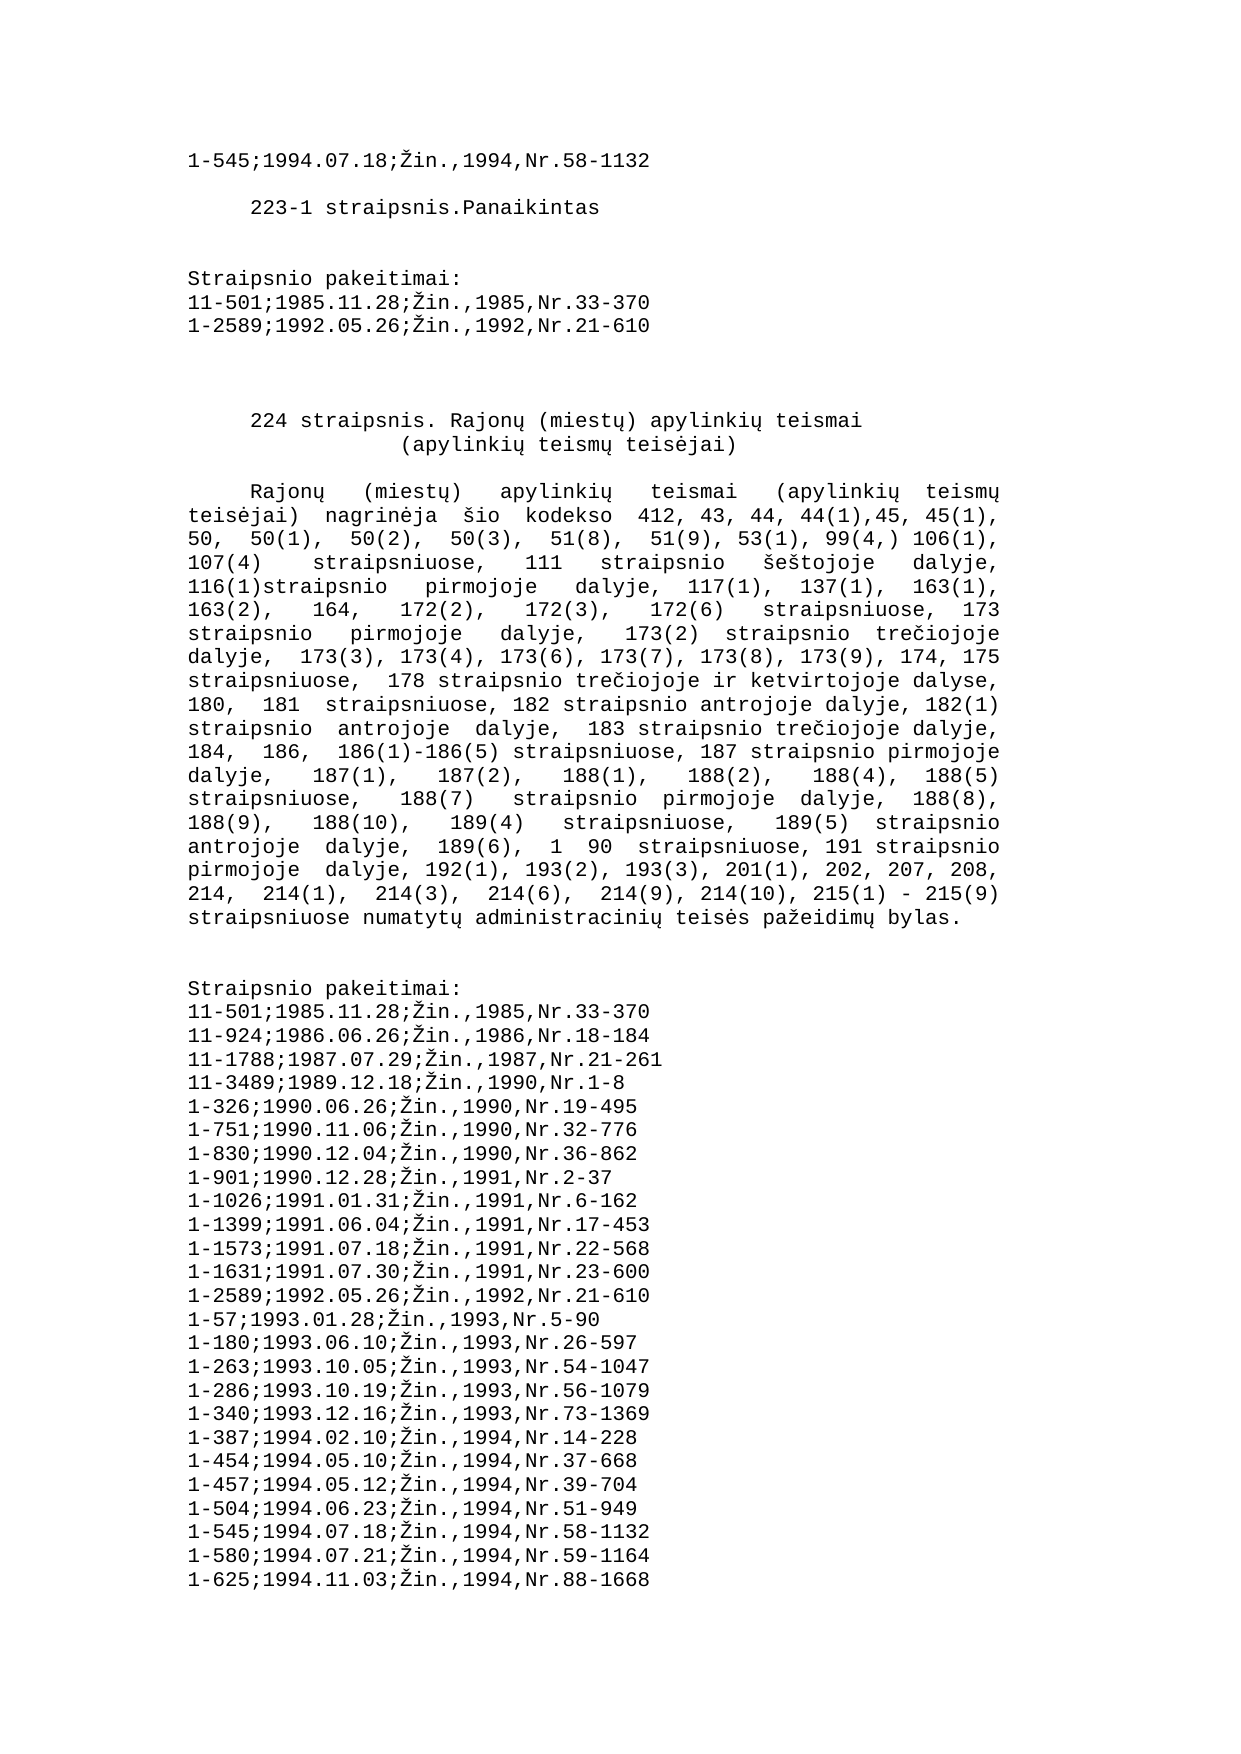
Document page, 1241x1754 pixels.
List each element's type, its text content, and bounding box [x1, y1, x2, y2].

text antrojoje dalyje, 189(6), 1 90 straipsniuose, 191 straipsnio [187, 836, 1053, 859]
text teisėjai) nagrinėja šio kodekso 412, 43, 44, 44(1),45, 45(1), [187, 505, 1053, 528]
text 1-1573;1991.07.18;Žin.,1991,Nr.22-568 [187, 1238, 1053, 1261]
text 11-1788;1987.07.29;Žin.,1987,Nr.21-261 [187, 1048, 1053, 1072]
text 11-3489;1989.12.18;Žin.,1990,Nr.1-8 [187, 1072, 1053, 1096]
text straipsniuose, 188(7) straipsnio pirmojoje dalyje, 188(8), [187, 788, 1053, 812]
text 116(1)straipsnio pirmojoje dalyje, 117(1), 137(1), 163(1), [187, 576, 1053, 599]
text 1-387;1994.02.10;Žin.,1994,Nr.14-228 [187, 1427, 1053, 1451]
text 1-340;1993.12.16;Žin.,1993,Nr.73-1369 [187, 1403, 1053, 1427]
text 50, 50(1), 50(2), 50(3), 51(8), 51(9), 53(1), 99(4,) 106(1), [187, 528, 1053, 552]
text (apylinkių teismų teisėjai) [187, 434, 1053, 457]
text Rajonų (miestų) apylinkių teismai (apylinkių teismų [187, 481, 1053, 505]
text 1-830;1990.12.04;Žin.,1990,Nr.36-862 [187, 1143, 1053, 1167]
text pirmojoje dalyje, 192(1), 193(2), 193(3), 201(1), 202, 207, 208, [187, 859, 1053, 883]
text 184, 186, 186(1)-186(5) straipsniuose, 187 straipsnio pirmojoje [187, 741, 1053, 765]
text 1-326;1990.06.26;Žin.,1990,Nr.19-495 [187, 1096, 1053, 1119]
text 214, 214(1), 214(3), 214(6), 214(9), 214(10), 215(1) - 215(9) [187, 883, 1053, 907]
text 224 straipsnis. Rajonų (miestų) apylinkių teismai [187, 410, 1053, 434]
text straipsnio pirmojoje dalyje, 173(2) straipsnio trečiojoje [187, 623, 1053, 647]
text 188(9), 188(10), 189(4) straipsniuose, 189(5) straipsnio [187, 812, 1053, 836]
text 1-2589;1992.05.26;Žin.,1992,Nr.21-610 [187, 316, 1053, 339]
text 1-901;1990.12.28;Žin.,1991,Nr.2-37 [187, 1167, 1053, 1190]
text 1-286;1993.10.19;Žin.,1993,Nr.56-1079 [187, 1379, 1053, 1403]
text straipsniuose, 178 straipsnio trečiojoje ir ketvirtojoje dalyse, [187, 670, 1053, 694]
text 1-504;1994.06.23;Žin.,1994,Nr.51-949 [187, 1498, 1053, 1521]
text 107(4) straipsniuose, 111 straipsnio šeštojoje dalyje, [187, 552, 1053, 576]
text 1-180;1993.06.10;Žin.,1993,Nr.26-597 [187, 1332, 1053, 1356]
text 1-751;1990.11.06;Žin.,1990,Nr.32-776 [187, 1119, 1053, 1143]
text 1-625;1994.11.03;Žin.,1994,Nr.88-1668 [187, 1569, 1053, 1592]
text 1-454;1994.05.10;Žin.,1994,Nr.37-668 [187, 1451, 1053, 1474]
text 1-457;1994.05.12;Žin.,1994,Nr.39-704 [187, 1474, 1053, 1498]
text 1-1026;1991.01.31;Žin.,1991,Nr.6-162 [187, 1190, 1053, 1214]
text 1-545;1994.07.18;Žin.,1994,Nr.58-1132 [187, 1521, 1053, 1545]
text Straipsnio pakeitimai: [187, 978, 1053, 1001]
text straipsnio antrojoje dalyje, 183 straipsnio trečiojoje dalyje, [187, 717, 1053, 741]
text 1-57;1993.01.28;Žin.,1993,Nr.5-90 [187, 1309, 1053, 1332]
text Straipsnio pakeitimai: [187, 268, 1053, 292]
text straipsniuose numatytų administracinių teisės pažeidimų bylas. [187, 907, 1053, 930]
text 11-501;1985.11.28;Žin.,1985,Nr.33-370 [187, 292, 1053, 316]
text 11-924;1986.06.26;Žin.,1986,Nr.18-184 [187, 1025, 1053, 1048]
text 11-501;1985.11.28;Žin.,1985,Nr.33-370 [187, 1001, 1053, 1025]
text dalyje, 173(3), 173(4), 173(6), 173(7), 173(8), 173(9), 174, 175 [187, 647, 1053, 670]
text 1-1631;1991.07.30;Žin.,1991,Nr.23-600 [187, 1261, 1053, 1285]
text 1-1399;1991.06.04;Žin.,1991,Nr.17-453 [187, 1214, 1053, 1238]
text 1-263;1993.10.05;Žin.,1993,Nr.54-1047 [187, 1356, 1053, 1379]
text 1-545;1994.07.18;Žin.,1994,Nr.58-1132 [187, 150, 1053, 174]
text 223-1 straipsnis.Panaikintas [187, 197, 1053, 221]
text 180, 181 straipsniuose, 182 straipsnio antrojoje dalyje, 182(1) [187, 694, 1053, 717]
text 163(2), 164, 172(2), 172(3), 172(6) straipsniuose, 173 [187, 599, 1053, 623]
text dalyje, 187(1), 187(2), 188(1), 188(2), 188(4), 188(5) [187, 765, 1053, 788]
text 1-580;1994.07.21;Žin.,1994,Nr.59-1164 [187, 1545, 1053, 1569]
text 1-2589;1992.05.26;Žin.,1992,Nr.21-610 [187, 1285, 1053, 1309]
